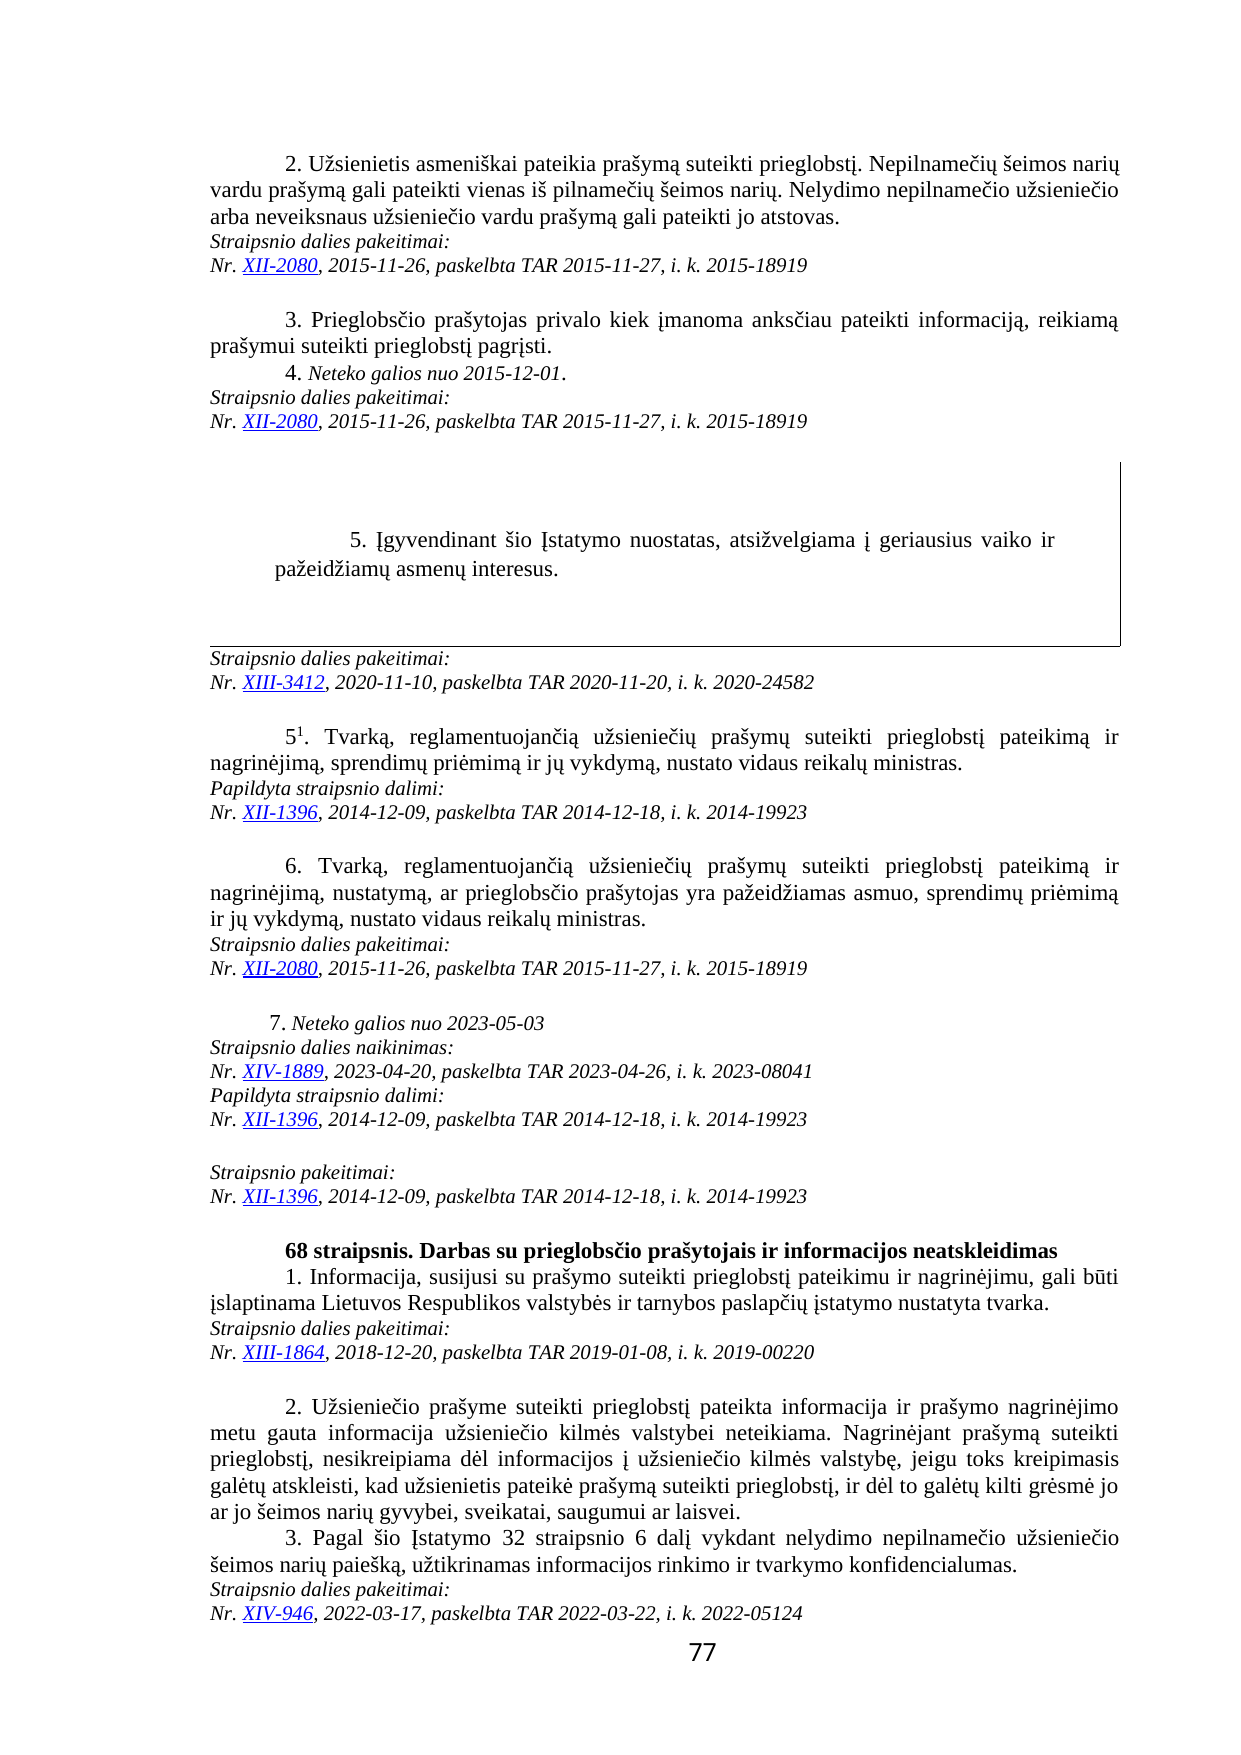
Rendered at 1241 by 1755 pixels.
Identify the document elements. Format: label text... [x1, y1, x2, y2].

text 4. Neteko galios nuo 2015-12-01. [210, 359, 1120, 385]
text 7. Neteko galios nuo 2023-05-03 [210, 1008, 1120, 1035]
text Straipsnio dalies pakeitimai: [210, 932, 1120, 956]
text Papildyta straipsnio dalimi: [210, 1083, 1120, 1107]
text Straipsnio dalies pakeitimai: [210, 646, 1120, 670]
text Papildyta straipsnio dalimi: [210, 776, 1120, 800]
text Straipsnio dalies pakeitimai: [210, 385, 1120, 409]
text Nr. XII-1396, 2014-12-09, paskelbta TAR 2014-12-18, i. k. 2014-19923 [210, 1184, 1120, 1208]
text Straipsnio dalies naikinimas: [210, 1035, 1120, 1059]
text Straipsnio dalies pakeitimai: [210, 1577, 1120, 1601]
text 2. Užsieniečio prašyme suteikti prieglobstį pateikta informacija ir prašymo nagrinėjimo metu gauta informacija užsieniečio kilmės valstybei neteikiama. Nagrinėjant prašymą suteikti prieglobstį, nesikreipiama dėl informacijos į užsieniečio kilmės valstybę, jeigu toks kreipimasis galėtų atskleisti, kad užsienietis pateikė prašymą suteikti prieglobstį, ir dėl to galėtų kilti grėsmė jo ar jo šeimos narių gyvybei, sveikatai, saugumui ar laisvei. [210, 1393, 1120, 1524]
text Straipsnio dalies pakeitimai: [210, 229, 1120, 253]
text 3. Prieglobsčio prašytojas privalo kiek įmanoma anksčiau pateikti informaciją, reikiamą prašymui suteikti prieglobstį pagrįsti. [210, 306, 1120, 359]
text Straipsnio pakeitimai: [210, 1160, 1120, 1184]
text Straipsnio dalies pakeitimai: [210, 1316, 1120, 1340]
text Nr. XIV-946, 2022-03-17, paskelbta TAR 2022-03-22, i. k. 2022-05124 [210, 1601, 1120, 1625]
text 6. Tvarką, reglamentuojančią užsieniečių prašymų suteikti prieglobstį pateikimą ir nagrinėjimą, nustatymą, ar prieglobsčio prašytojas yra pažeidžiamas asmuo, sprendimų priėmimą ir jų vykdymą, nustato vidaus reikalų ministras. [210, 853, 1120, 932]
text Nr. XIII-3412, 2020-11-10, paskelbta TAR 2020-11-20, i. k. 2020-24582 [210, 670, 1120, 694]
text 3. Pagal šio Įstatymo 32 straipsnio 6 dalį vykdant nelydimo nepilnamečio užsieniečio šeimos narių paiešką, užtikrinamas informacijos rinkimo ir tvarkymo konfidencialumas. [210, 1524, 1120, 1577]
text Nr. XII-1396, 2014-12-09, paskelbta TAR 2014-12-18, i. k. 2014-19923 [210, 1107, 1120, 1131]
text Nr. XIV-1889, 2023-04-20, paskelbta TAR 2023-04-26, i. k. 2023-08041 [210, 1059, 1120, 1083]
text 1. Informacija, susijusi su prašymo suteikti prieglobstį pateikimu ir nagrinėjimu, gali būti įslaptinama Lietuvos Respublikos valstybės ir tarnybos paslapčių įstatymo nustatyta tvarka. [210, 1263, 1120, 1316]
text 2. Užsienietis asmeniškai pateikia prašymą suteikti prieglobstį. Nepilnamečių šeimos narių vardu prašymą gali pateikti vienas iš pilnamečių šeimos narių. Nelydimo nepilnamečio užsieniečio arba neveiksnaus užsieniečio vardu prašymą gali pateikti jo atstovas. [210, 150, 1120, 229]
text Nr. XII-2080, 2015-11-26, paskelbta TAR 2015-11-27, i. k. 2015-18919 [210, 409, 1120, 433]
text 5. Įgyvendinant šio Įstatymo nuostatas, atsižvelgiama į geriausius vaiko ir pažeidžiamų asmenų interesus. [210, 462, 1120, 646]
text Nr. XIII-1864, 2018-12-20, paskelbta TAR 2019-01-08, i. k. 2019-00220 [210, 1340, 1120, 1364]
text 51. Tvarką, reglamentuojančią užsieniečių prašymų suteikti prieglobstį pateikimą ir nagrinėjimą, sprendimų priėmimą ir jų vykdymą, nustato vidaus reikalų ministras. [210, 723, 1120, 776]
text Nr. XII-1396, 2014-12-09, paskelbta TAR 2014-12-18, i. k. 2014-19923 [210, 800, 1120, 824]
text 68 straipsnis. Darbas su prieglobsčio prašytojais ir informacijos neatskleidimas [210, 1237, 1120, 1263]
text Nr. XII-2080, 2015-11-26, paskelbta TAR 2015-11-27, i. k. 2015-18919 [210, 956, 1120, 980]
text Nr. XII-2080, 2015-11-26, paskelbta TAR 2015-11-27, i. k. 2015-18919 [210, 253, 1120, 277]
